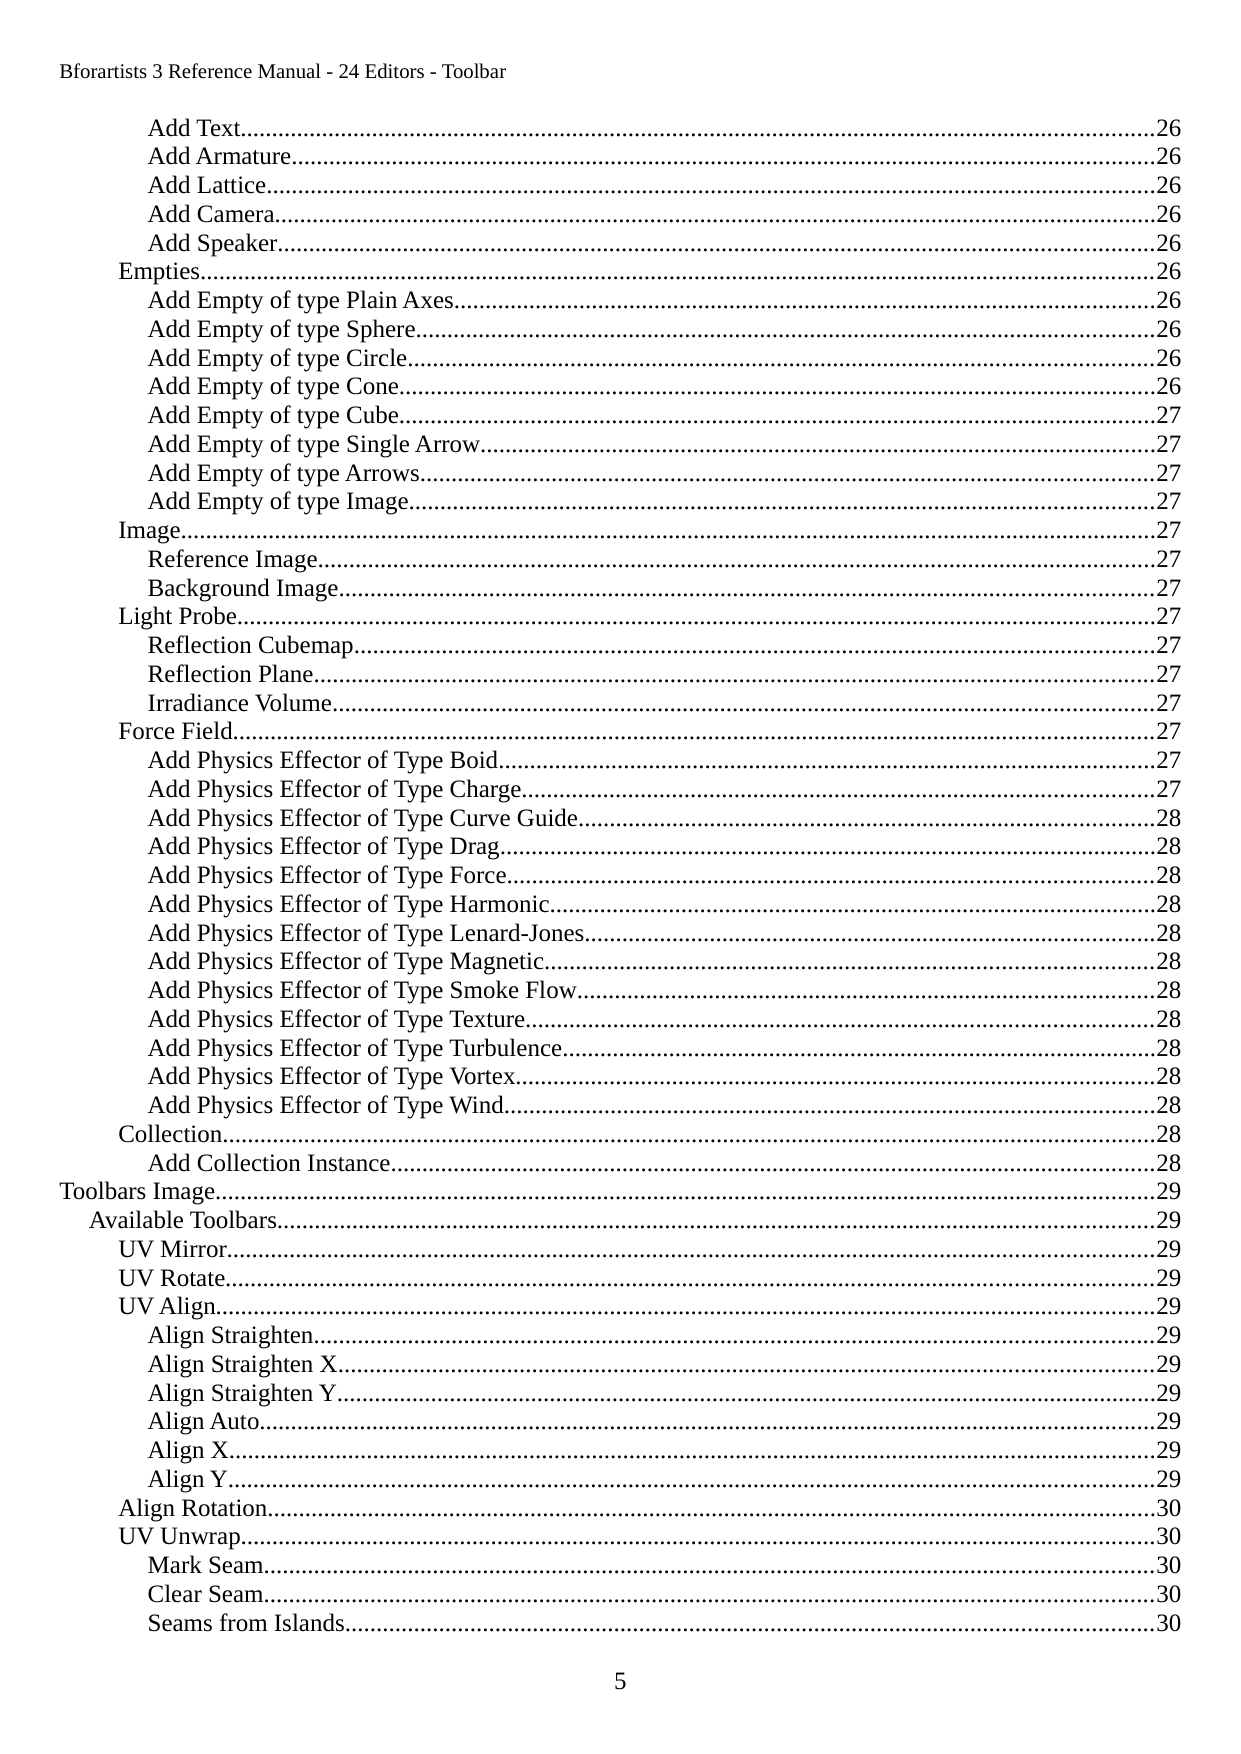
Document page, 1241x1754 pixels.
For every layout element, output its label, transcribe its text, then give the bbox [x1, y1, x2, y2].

text Add Physics Effector of Type Turbulence 28 [147, 1033, 1181, 1061]
text Add Empty of type Circle 26 [147, 343, 1181, 371]
text UV Align 29 [118, 1291, 1181, 1320]
text Mark Seam 30 [147, 1550, 1181, 1579]
text Reference Image 27 [147, 544, 1181, 573]
text Add Physics Effector of Type Wind 28 [147, 1090, 1181, 1119]
text Align X 29 [147, 1435, 1181, 1464]
text Available Toolbars 29 [88, 1205, 1181, 1234]
text Irradiance Volume 27 [147, 688, 1181, 716]
text Add Camera 26 [147, 199, 1181, 228]
text Add Physics Effector of Type Harmonic 28 [147, 889, 1181, 918]
text Seams from Islands 30 [147, 1608, 1181, 1636]
text Add Empty of type Cone 26 [147, 371, 1181, 400]
text Add Empty of type Arrows 27 [147, 458, 1181, 486]
text Add Physics Effector of Type Force 28 [147, 860, 1181, 889]
text UV Unwrap 30 [118, 1521, 1181, 1550]
text Align Y 29 [147, 1464, 1181, 1493]
text Add Physics Effector of Type Texture 28 [147, 1004, 1181, 1033]
text Add Empty of type Single Arrow 27 [147, 429, 1181, 458]
text Align Auto 29 [147, 1406, 1181, 1435]
text Reflection Plane 27 [147, 659, 1181, 688]
text Image 27 [118, 515, 1181, 544]
text Add Physics Effector of Type Vortex 28 [147, 1061, 1181, 1090]
text Add Empty of type Plain Axes 26 [147, 285, 1181, 314]
text Toolbars Image 29 [59, 1176, 1181, 1205]
text Empties 26 [118, 256, 1181, 285]
text Add Physics Effector of Type Charge 27 [147, 774, 1181, 803]
text Add Physics Effector of Type Boid 27 [147, 745, 1181, 774]
text Background Image 27 [147, 573, 1181, 601]
text Add Empty of type Cube 27 [147, 400, 1181, 429]
text Add Empty of type Sphere 26 [147, 314, 1181, 343]
text Add Physics Effector of Type Magnetic 28 [147, 946, 1181, 975]
text Align Straighten Y 29 [147, 1378, 1181, 1406]
text Add Physics Effector of Type Drag 28 [147, 831, 1181, 860]
text Add Empty of type Image 27 [147, 486, 1181, 515]
text Align Rotation 30 [118, 1493, 1181, 1521]
text Add Physics Effector of Type Curve Guide 28 [147, 803, 1181, 831]
text Add Armature 26 [147, 141, 1181, 170]
text Align Straighten 29 [147, 1320, 1181, 1349]
text Add Collection Instance 28 [147, 1148, 1181, 1176]
text Align Straighten X 29 [147, 1349, 1181, 1378]
text Clear Seam 30 [147, 1579, 1181, 1608]
text Add Physics Effector of Type Lenard-Jones 28 [147, 918, 1181, 946]
text Add Text 26 [147, 113, 1181, 141]
text UV Rotate 29 [118, 1263, 1181, 1291]
text Light Probe 27 [118, 601, 1181, 630]
text Reflection Cubemap 27 [147, 630, 1181, 659]
text Add Physics Effector of Type Smoke Flow 28 [147, 975, 1181, 1004]
text Add Lattice 26 [147, 170, 1181, 199]
text Collection 28 [118, 1119, 1181, 1148]
text Add Speaker 26 [147, 228, 1181, 256]
text UV Mirror 29 [118, 1234, 1181, 1263]
text Force Field 27 [118, 716, 1181, 745]
